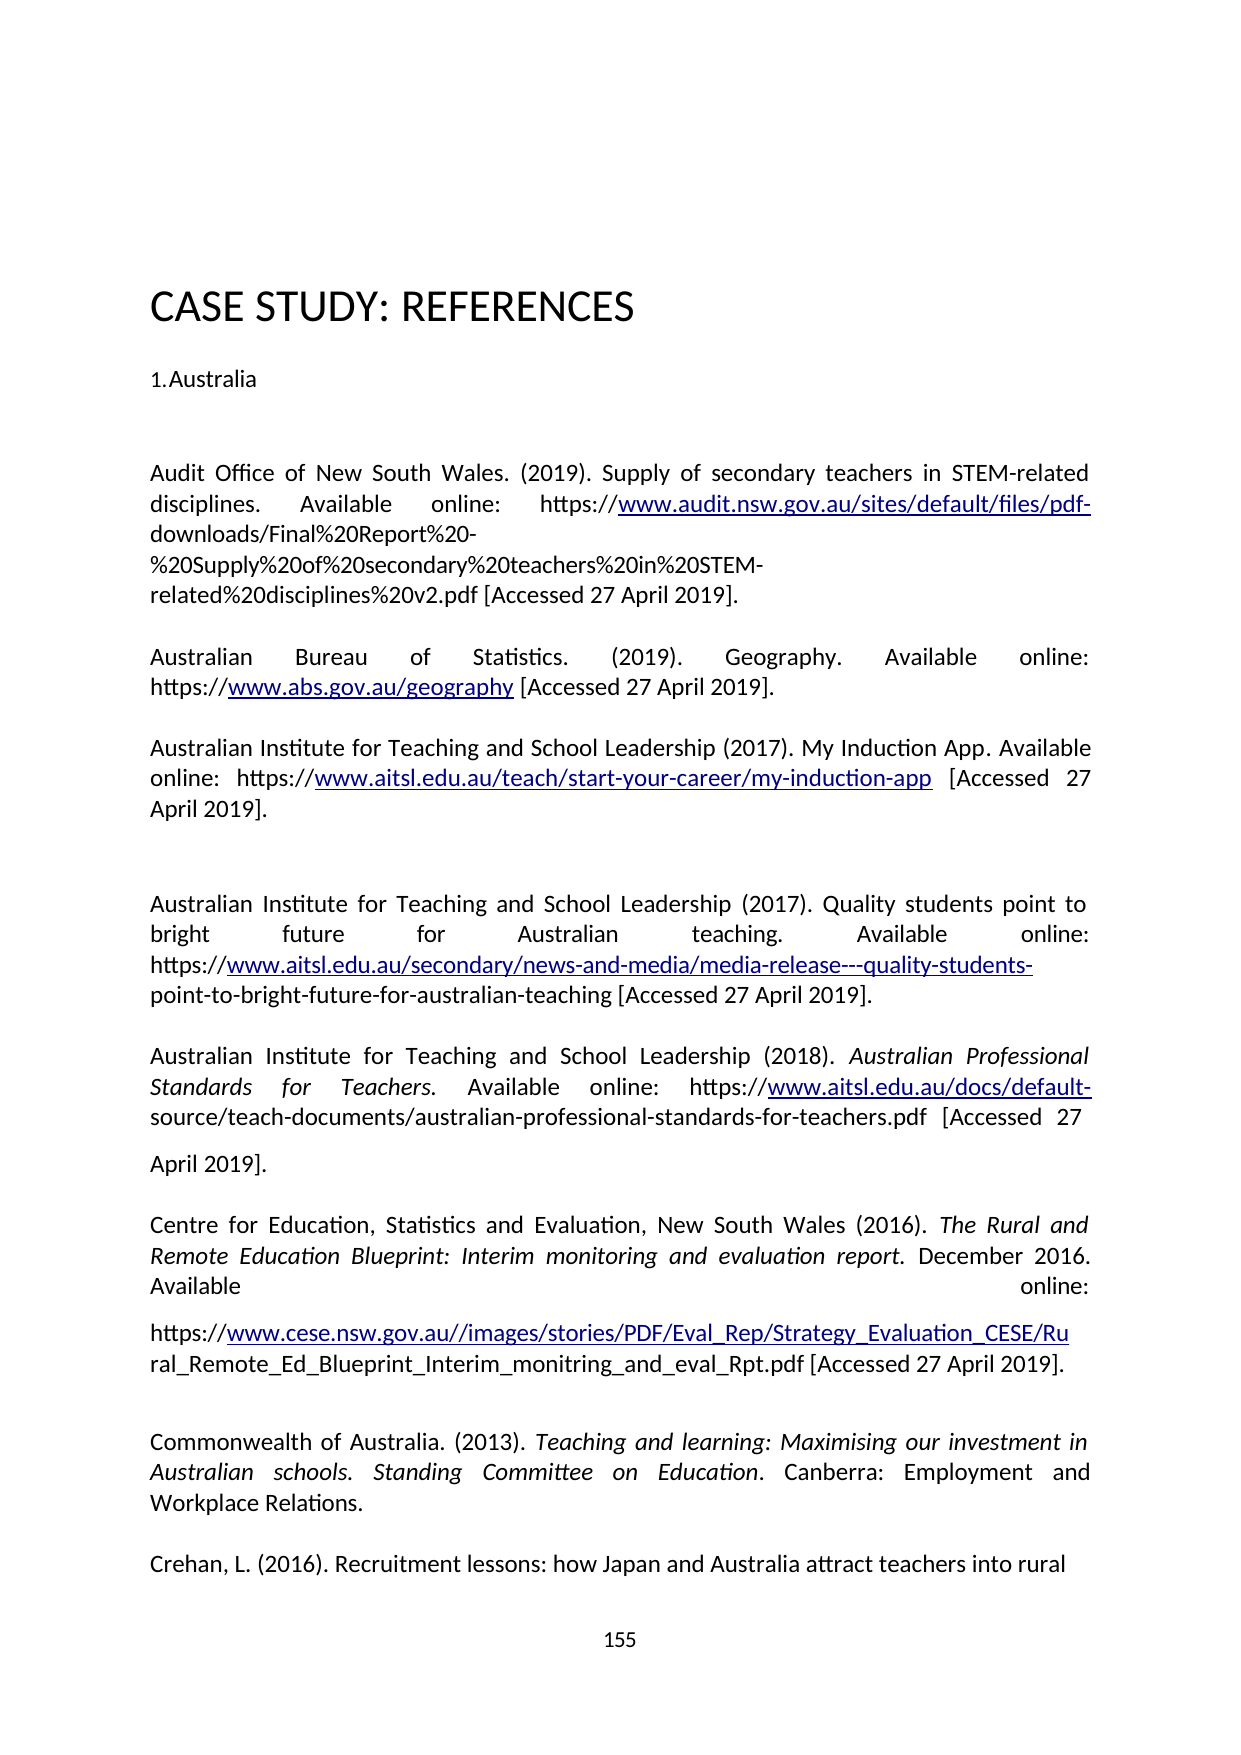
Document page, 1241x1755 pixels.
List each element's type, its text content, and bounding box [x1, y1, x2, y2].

text April 2019]. [150, 1148, 1103, 1179]
text https://www.cese.nsw.gov.au//images/stories/PDF/Eval_Rep/Strategy_Evaluation_CESE/Ru ral_Remote_Ed_Blueprint_Interim_monitring_and_eval_Rpt.pdf [Accessed 27 April 2019]. [150, 1318, 1087, 1379]
text Commonwealth of Australia. (2013). Teaching and learning: Maximising our investment in Australian schools. Standing Committee on Education. Canberra: Employment and Workplace Relations. [150, 1426, 1091, 1518]
list Australia [150, 363, 1103, 393]
text Australian Institute for Teaching and School Leadership (2017). My Induction App. Available online: https://www.aitsl.edu.au/teach/start-your-career/my-induction-app [Accessed 27 April 2019]. [150, 732, 1091, 824]
text Centre for Education, Statistics and Evaluation, New South Wales (2016). The Rural and Remote Education Blueprint: Interim monitoring and evaluation report. December 2016. Available online: [150, 1209, 1091, 1301]
text Australian Institute for Teaching and School Leadership (2018). Australian Professional Standards for Teachers. Available online: https://www.aitsl.edu.au/docs/default- source/teach-documents/australian-professional-standards-for-teachers.pdf [Accessed 27 [150, 1040, 1091, 1132]
text Australian Bureau of Statistics. (2019). Geography. Available online: https://www.abs.gov.au/geography [Accessed 27 April 2019]. [150, 641, 1090, 702]
text Australian Institute for Teaching and School Leadership (2017). Quality students point to bright future for Australian teaching. Available online: https://www.aitsl.edu.au/secondary/news-and-media/media-release---quality-students- point-to-bright-future-for-australian-teaching [Accessed 27 April 2019]. [150, 888, 1091, 1010]
subtitle CASE STUDY: REFERENCES [150, 277, 1103, 332]
text Crehan, L. (2016). Recruitment lessons: how Japan and Australia attract teachers into rural [150, 1548, 1091, 1578]
text Audit Office of New South Wales. (2019). Supply of secondary teachers in STEM-related disciplines. Available online: https://www.audit.nsw.gov.au/sites/default/files/pdf- downloads/Final%20Report%20- [150, 457, 1091, 549]
text %20Supply%20of%20secondary%20teachers%20in%20STEM- related%20disciplines%20v2.pdf [Accessed 27 April 2019]. [150, 549, 774, 610]
